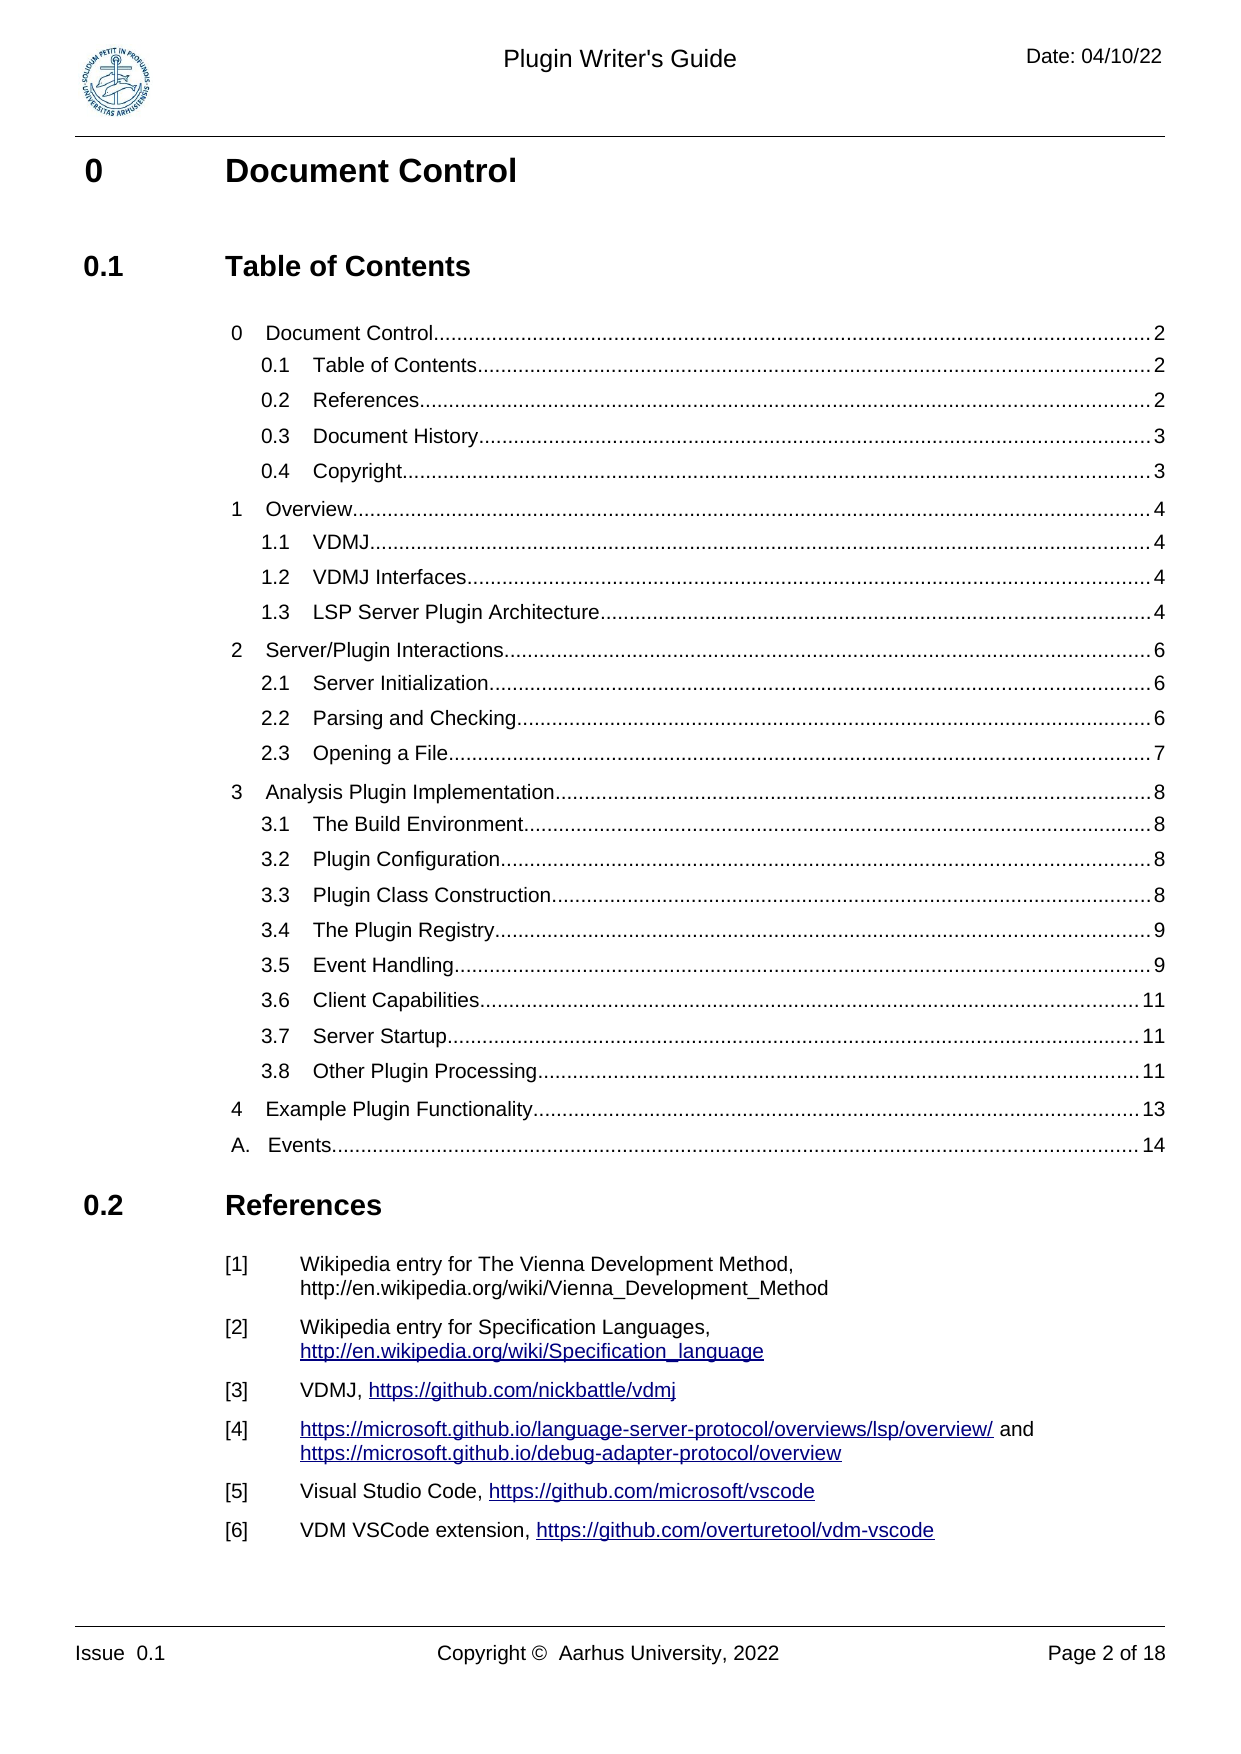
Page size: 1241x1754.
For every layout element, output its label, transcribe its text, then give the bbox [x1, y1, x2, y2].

text 3.5 Event Handling 9 [255, 954, 1165, 977]
text 0.2 References 2 [255, 389, 1165, 412]
text 1.3 LSP Server Plugin Architecture 4 [255, 601, 1165, 624]
text 0.4 Copyright 3 [255, 460, 1165, 483]
list Wikipedia entry for Specification Languages, http://en.wikipedia.org/wiki/Specification_language [225, 1315, 1165, 1363]
text A. Events 14 [225, 1133, 1165, 1156]
subtitle References [75, 1189, 1165, 1222]
text 3 Analysis Plugin Implementation 8 [225, 780, 1165, 803]
subtitle Table of Contents [75, 250, 1165, 282]
text 2.1 Server Initialization 6 [255, 671, 1165, 694]
text 3.3 Plugin Class Construction 8 [255, 883, 1165, 906]
subtitle Document Control [75, 152, 1165, 190]
text 0.1 Table of Contents 2 [255, 354, 1165, 377]
text 3.1 The Build Environment 8 [255, 812, 1165, 836]
text 3.6 Client Capabilities 11 [255, 989, 1165, 1012]
list https://microsoft.github.io/language-server-protocol/overviews/lsp/overview/ and https://microsoft.github.io/debug-adapter-protocol/overview [225, 1417, 1165, 1465]
list Wikipedia entry for The Vienna Development Method, http://en.wikipedia.org/wiki/Vienna_Development_Method [225, 1252, 1165, 1300]
list Visual Studio Code, https://github.com/microsoft/vscode [225, 1480, 1165, 1504]
text 3.2 Plugin Configuration 8 [255, 848, 1165, 871]
text 0 Document Control 2 [225, 321, 1165, 345]
text 1 Overview 4 [225, 498, 1165, 521]
text 3.7 Server Startup 11 [255, 1024, 1165, 1048]
text 3.4 The Plugin Registry 9 [255, 918, 1165, 942]
text 2 Server/Plugin Interactions 6 [225, 639, 1165, 662]
picture [78, 44, 153, 120]
text 0.3 Document History 3 [255, 424, 1165, 448]
text 1.2 VDMJ Interfaces 4 [255, 566, 1165, 589]
text 3.8 Other Plugin Processing 11 [255, 1060, 1165, 1083]
list VDM VSCode extension, https://github.com/overturetool/vdm-vscode [225, 1519, 1165, 1543]
list VDMJ, https://github.com/nickbattle/vdmj [225, 1378, 1165, 1402]
text 1.1 VDMJ 4 [255, 530, 1165, 553]
text 4 Example Plugin Functionality 13 [225, 1098, 1165, 1121]
text 2.2 Parsing and Checking 6 [255, 707, 1165, 730]
text 2.3 Opening a File 7 [255, 742, 1165, 765]
